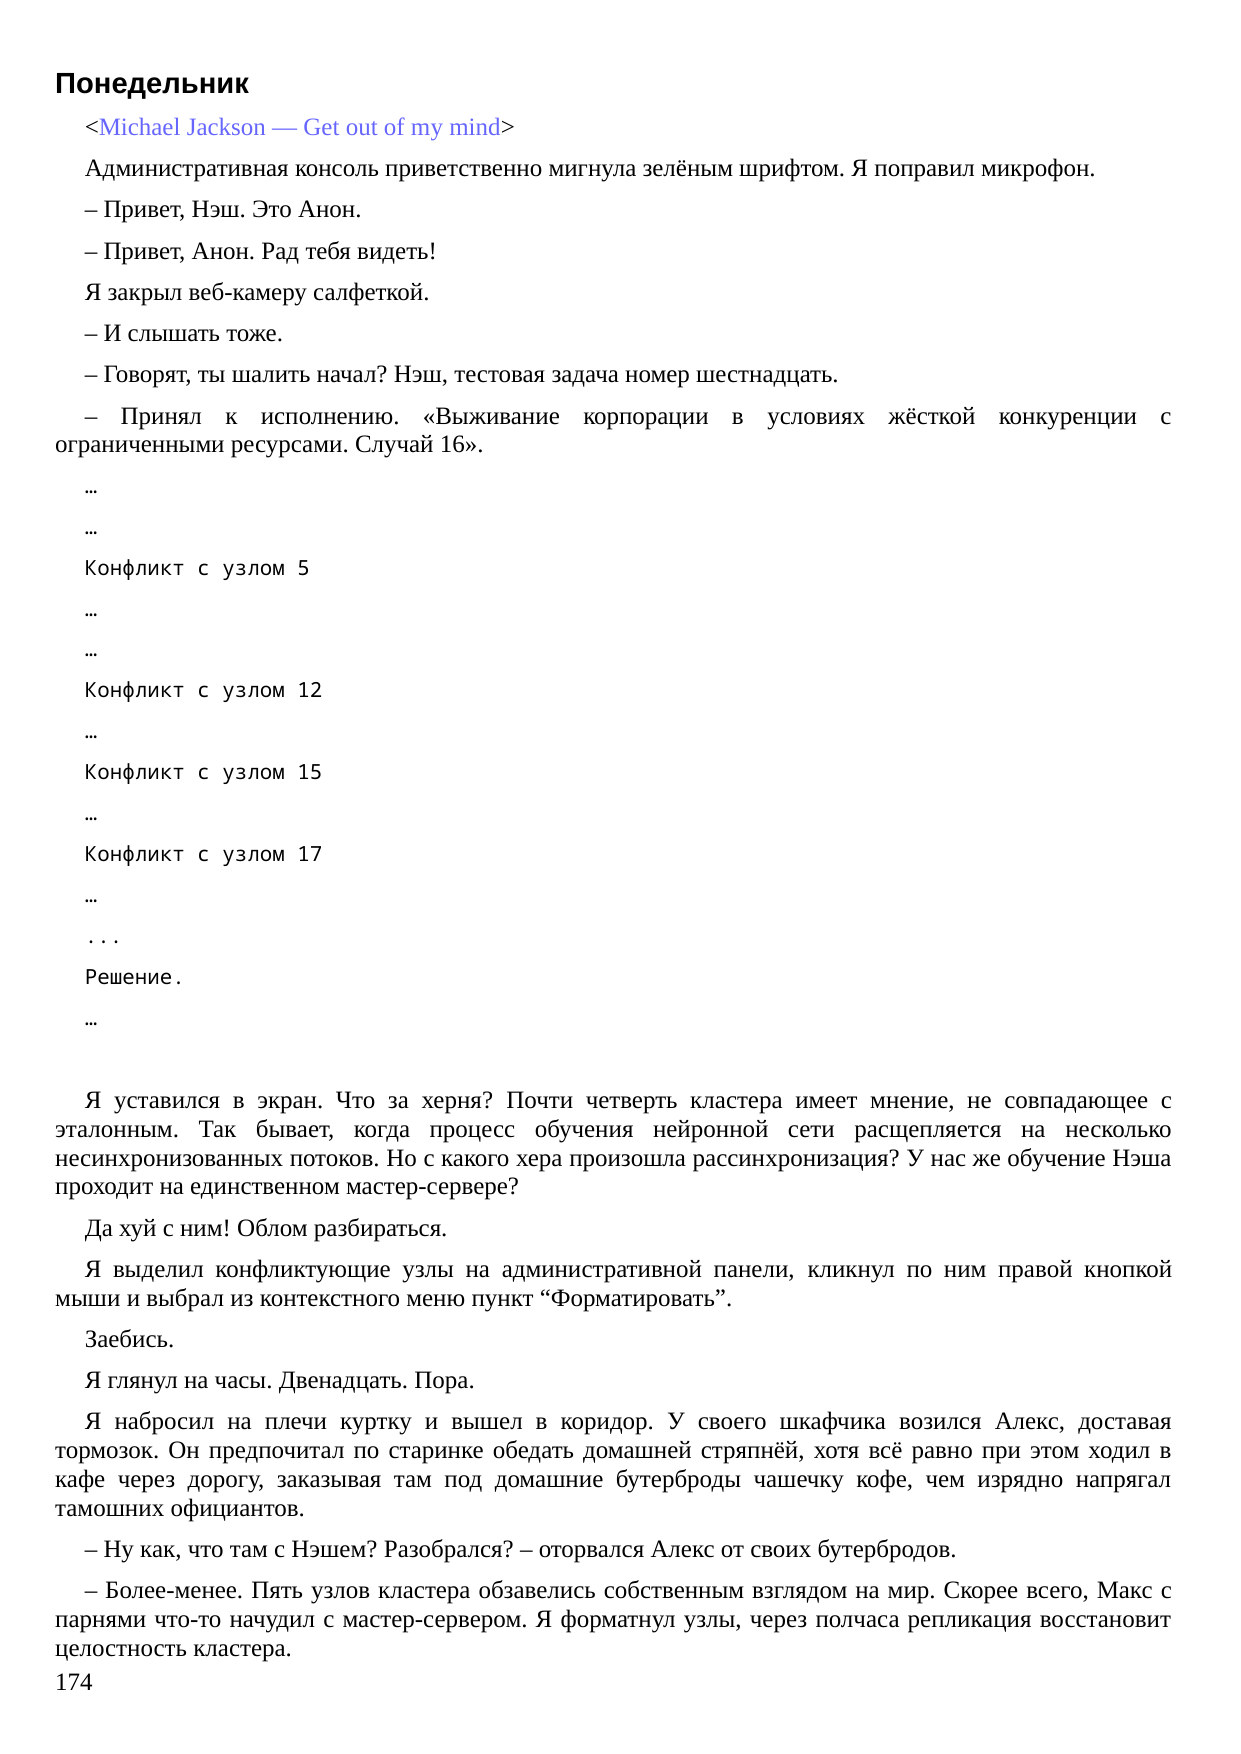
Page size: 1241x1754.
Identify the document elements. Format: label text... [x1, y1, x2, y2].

text ... [55, 921, 1173, 949]
subtitle Понедельник [55, 66, 1173, 99]
text – Более-менее. Пять узлов кластера обзавелись собственным взглядом на мир. Скорее всего, Макс с парнями что-то начудил с мастер-сервером. Я форматнул узлы, через полчаса репликация восстановит целостность кластера. [55, 1575, 1173, 1661]
text … [55, 1003, 1173, 1031]
text … [55, 512, 1173, 540]
text … [55, 880, 1173, 909]
text Я выделил конфликтующие узлы на административной панели, кликнул по ним правой кнопкой мыши и выбрал из контекстного меню пункт “Форматировать”. [55, 1254, 1173, 1311]
text Конфликт с узлом 17 [55, 839, 1173, 868]
text <Michael Jackson — Get out of my mind> [55, 112, 1173, 141]
text – Привет, Анон. Рад тебя видеть! [55, 236, 1173, 264]
text … [55, 634, 1173, 663]
text Я набросил на плечи куртку и вышел в коридор. У своего шкафчика возился Алекс, доставая тормозок. Он предпочитал по старинке обедать домашней стряпнёй, хотя всё равно при этом ходил в кафе через дорогу, заказывая там под домашние бутерброды чашечку кофе, чем изрядно напрягал тамошних официантов. [55, 1406, 1173, 1521]
text Конфликт с узлом 5 [55, 553, 1173, 581]
text Я закрыл веб-камеру салфеткой. [55, 277, 1173, 306]
text – Привет, Нэш. Это Анон. [55, 194, 1173, 223]
text … [55, 798, 1173, 827]
text – Принял к исполнению. «Выживание корпорации в условиях жёсткой конкуренции с ограниченными ресурсами. Случай 16». [55, 401, 1173, 458]
text – И слышать тоже. [55, 318, 1173, 347]
text Я уставился в экран. Что за херня? Почти четверть кластера имеет мнение, не совпадающее с эталонным. Так бывает, когда процесс обучения нейронной сети расщепляется на несколько несинхронизованных потоков. Но с какого хера произошла рассинхронизация? У нас же обучение Нэша проходит на единственном мастер-сервере? [55, 1085, 1173, 1200]
text … [55, 716, 1173, 745]
text … [55, 594, 1173, 622]
text Заебись. [55, 1324, 1173, 1353]
text Я глянул на часы. Двенадцать. Пора. [55, 1365, 1173, 1394]
text – Говорят, ты шалить начал? Нэш, тестовая задача номер шестнадцать. [55, 359, 1173, 388]
text … [55, 471, 1173, 499]
text – Ну как, что там с Нэшем? Разобрался? – оторвался Алекс от своих бутербродов. [55, 1534, 1173, 1563]
text Да хуй с ним! Облом разбираться. [55, 1213, 1173, 1241]
text Решение. [55, 962, 1173, 991]
text Конфликт с узлом 15 [55, 757, 1173, 786]
text Конфликт с узлом 12 [55, 676, 1173, 704]
text Административная консоль приветственно мигнула зелёным шрифтом. Я поправил микрофон. [55, 153, 1173, 182]
